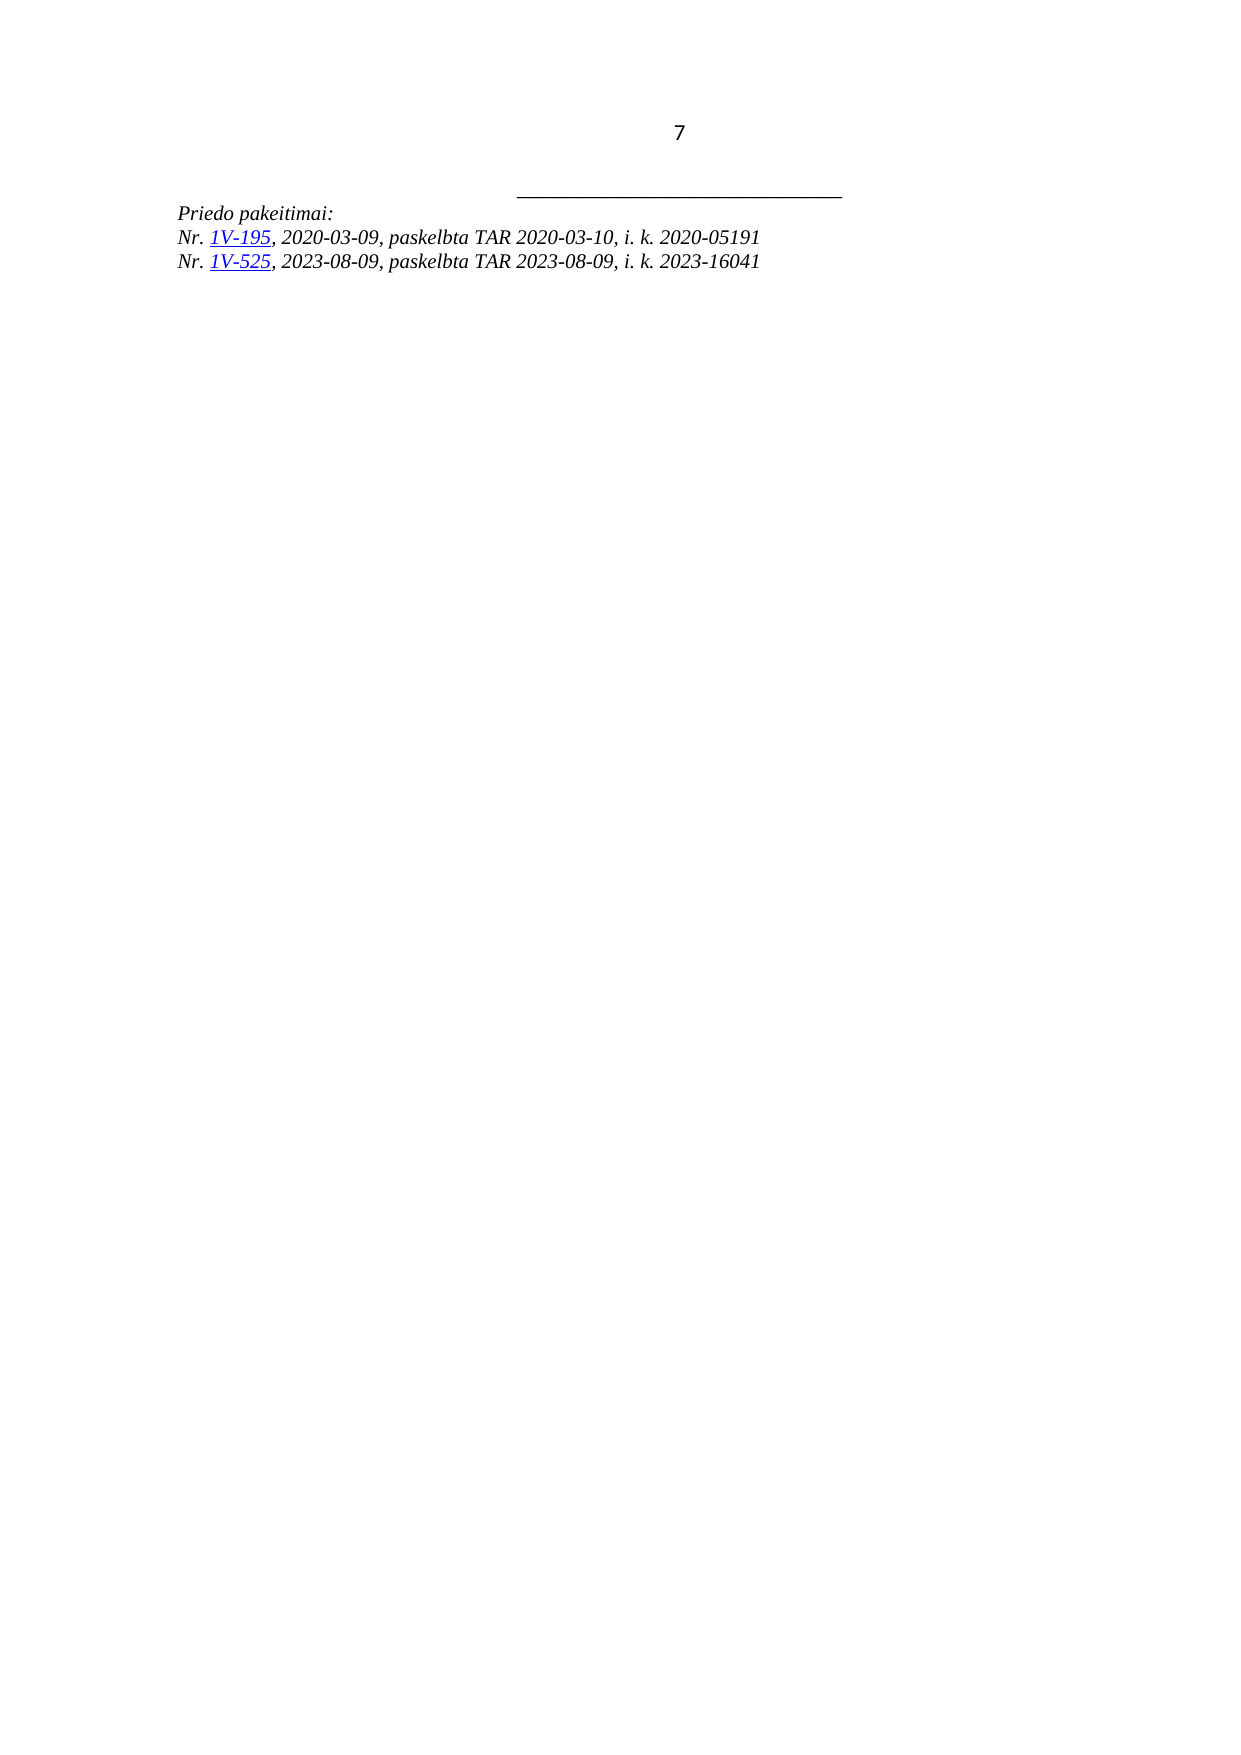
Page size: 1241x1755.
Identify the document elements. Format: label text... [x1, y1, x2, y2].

text Priedo pakeitimai: [177, 201, 1181, 225]
text __________________________ [177, 172, 1181, 201]
text Nr. 1V-195, 2020-03-09, paskelbta TAR 2020-03-10, i. k. 2020-05191 [177, 225, 1181, 249]
text Nr. 1V-525, 2023-08-09, paskelbta TAR 2023-08-09, i. k. 2023-16041 [177, 249, 1181, 273]
